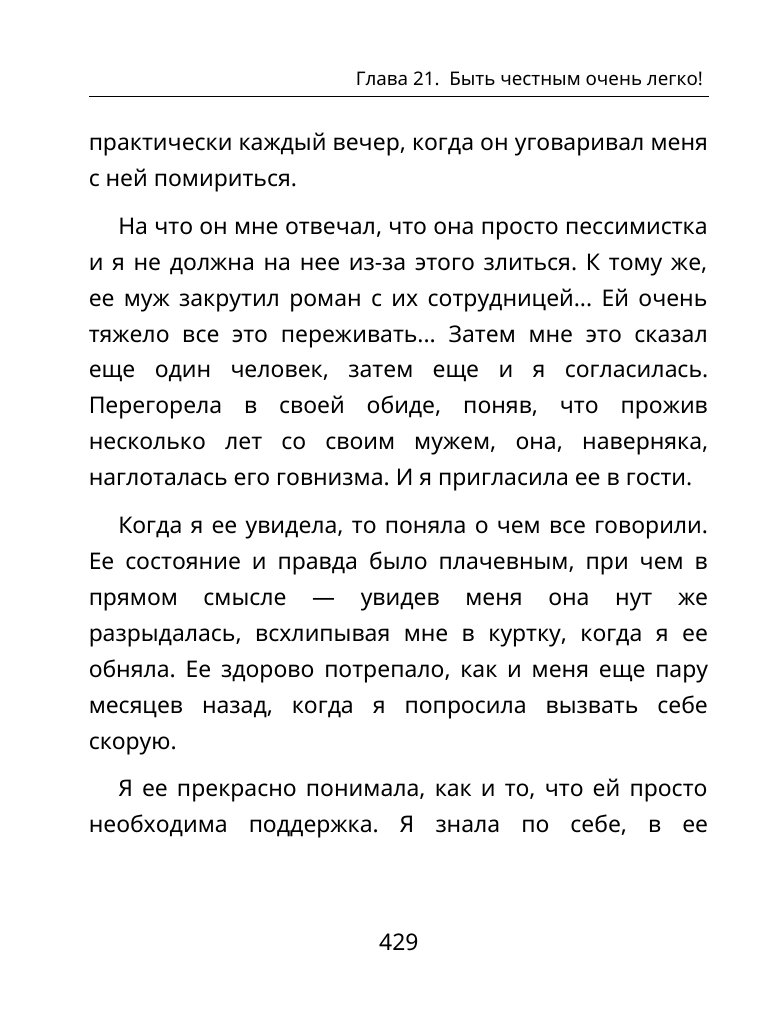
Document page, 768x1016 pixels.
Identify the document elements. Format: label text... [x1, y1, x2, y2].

list практически каждый вечер, когда он уговаривал меня с ней помириться. [88, 126, 709, 193]
text Я ее прекрасно понимала, как и то, что ей просто необходима поддержка. Я знала по себе, в ее [88, 772, 709, 839]
text Когда я ее увидела, то поняла о чем все говорили. Ее состояние и правда было плачевным, при чем в прямом смысле — увидев меня она нут же разрыдалась, всхлипывая мне в куртку, когда я ее обняла. Ее здорово потрепало, как и меня еще пару месяцев назад, когда я попросила вызвать себе скорую. [88, 509, 709, 756]
text На что он мне отвечал, что она просто пессимистка и я не должна на нее из-за этого злиться. К тому же, ее муж закрутил роман с их сотрудницей... Ей очень тяжело все это переживать... Затем мне это сказал еще один человек, затем еще и я согласилась. Перегорела в своей обиде, поняв, что прожив несколько лет со своим мужем, она, наверняка, наглоталась его говнизма. И я пригласила ее в гости. [88, 210, 709, 492]
